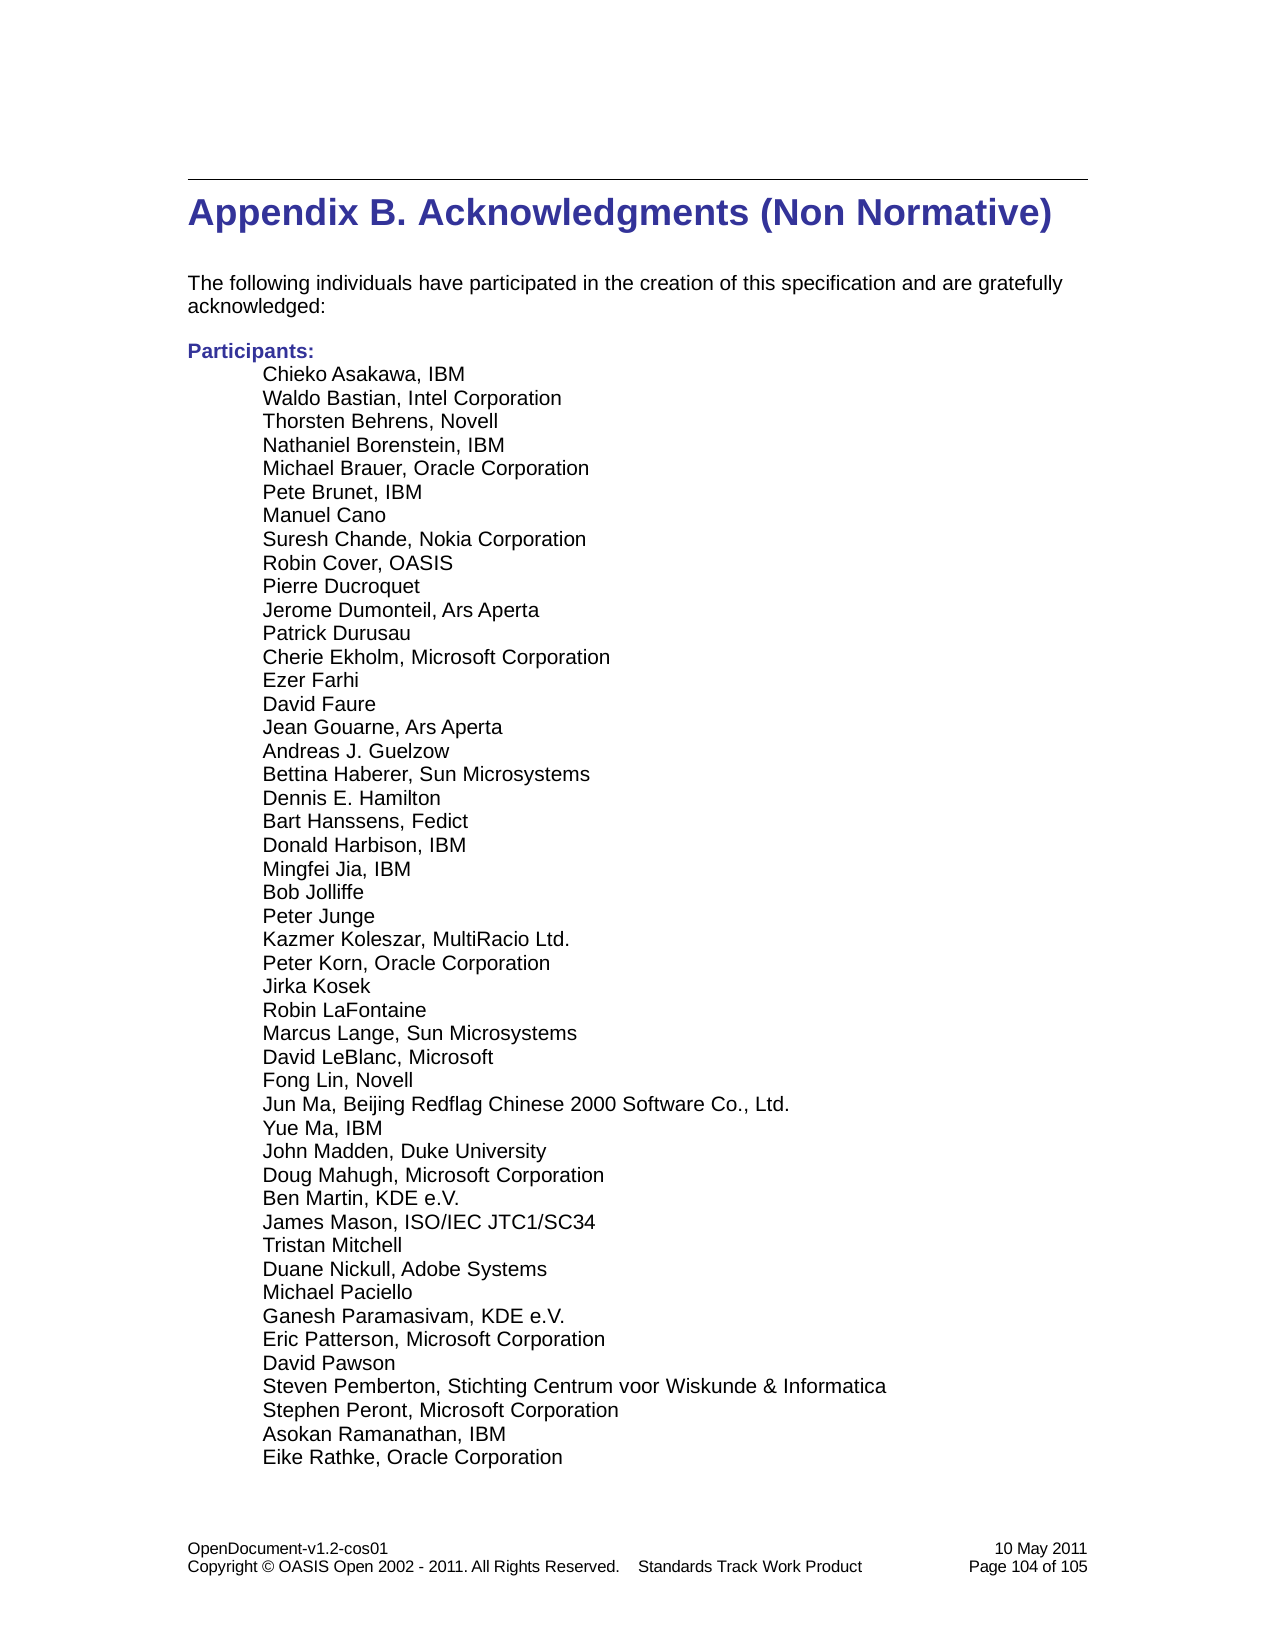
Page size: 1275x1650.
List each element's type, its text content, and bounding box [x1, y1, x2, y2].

text Cherie Ekholm, Microsoft Corporation [262, 645, 1088, 669]
text Bob Jolliffe [262, 881, 1088, 904]
text Ezer Farhi [262, 669, 1088, 692]
text David Pawson Steven Pemberton, Stichting Centrum voor Wiskunde & Informatica [262, 1351, 1088, 1398]
text Andreas J. Guelzow [262, 739, 1088, 763]
text Chieko Asakawa, IBM [262, 363, 1088, 386]
text Dennis E. Hamilton [262, 786, 1088, 810]
text Waldo Bastian, Intel Corporation [262, 386, 1088, 410]
text Bettina Haberer, Sun Microsystems [262, 763, 1088, 786]
text The following individuals have participated in the creation of this specification and are gratefully acknowledged: [187, 271, 1088, 318]
title Participants: [187, 339, 1088, 363]
text Mingfei Jia, IBM [262, 857, 1088, 881]
text Robin Cover, OASIS [262, 551, 1088, 574]
text Duane Nickull, Adobe Systems [262, 1257, 1088, 1281]
text Michael Paciello Ganesh Paramasivam, KDE e.V. [262, 1281, 1088, 1328]
text Ben Martin, KDE e.V. [262, 1187, 1088, 1210]
text Jirka Kosek [262, 975, 1088, 998]
text Eric Patterson, Microsoft Corporation [262, 1328, 1088, 1351]
text Nathaniel Borenstein, IBM [262, 433, 1088, 457]
text Asokan Ramanathan, IBM [262, 1422, 1088, 1446]
text Jerome Dumonteil, Ars Aperta [262, 598, 1088, 622]
text Kazmer Koleszar, MultiRacio Ltd. [262, 928, 1088, 951]
text Michael Brauer, Oracle Corporation [262, 457, 1088, 480]
text Peter Korn, Oracle Corporation [262, 951, 1088, 975]
text Jean Gouarne, Ars Aperta [262, 716, 1088, 739]
text Stephen Peront, Microsoft Corporation [262, 1398, 1088, 1422]
text Fong Lin, Novell [262, 1069, 1088, 1092]
text James Mason, ISO/IEC JTC1/SC34 [262, 1210, 1088, 1234]
text Manuel Cano Suresh Chande, Nokia Corporation [262, 504, 1088, 551]
text David Faure [262, 692, 1088, 716]
text Tristan Mitchell [262, 1234, 1088, 1257]
text Robin LaFontaine [262, 998, 1088, 1022]
text Jun Ma, Beijing Redflag Chinese 2000 Software Co., Ltd. [262, 1092, 1088, 1116]
text Patrick Durusau [262, 622, 1088, 645]
text Yue Ma, IBM [262, 1116, 1088, 1139]
text Peter Junge [262, 904, 1088, 928]
text Marcus Lange, Sun Microsystems [262, 1022, 1088, 1045]
text Pete Brunet, IBM [262, 480, 1088, 504]
text Eike Rathke, Oracle Corporation [262, 1446, 1088, 1469]
text Pierre Ducroquet [262, 574, 1088, 598]
text David LeBlanc, Microsoft [262, 1045, 1088, 1069]
text Donald Harbison, IBM [262, 833, 1088, 857]
text Doug Mahugh, Microsoft Corporation [262, 1163, 1088, 1187]
text John Madden, Duke University [262, 1139, 1088, 1163]
text Bart Hanssens, Fedict [262, 810, 1088, 833]
text Thorsten Behrens, Novell [262, 410, 1088, 433]
